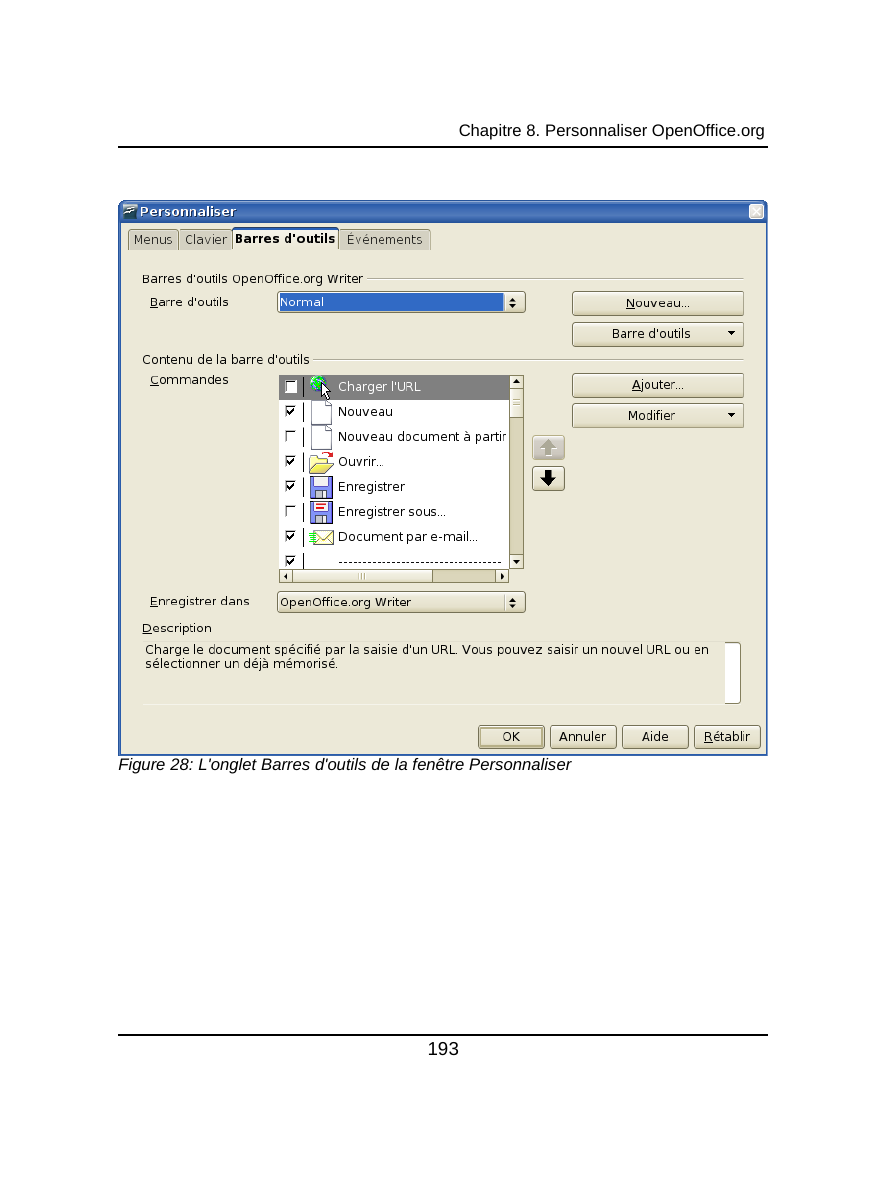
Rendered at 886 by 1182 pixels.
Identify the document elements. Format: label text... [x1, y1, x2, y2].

text Figure 28: L'onglet Barres d'outils de la fenêtre Personnaliser [118, 756, 768, 774]
picture [118, 200, 768, 756]
